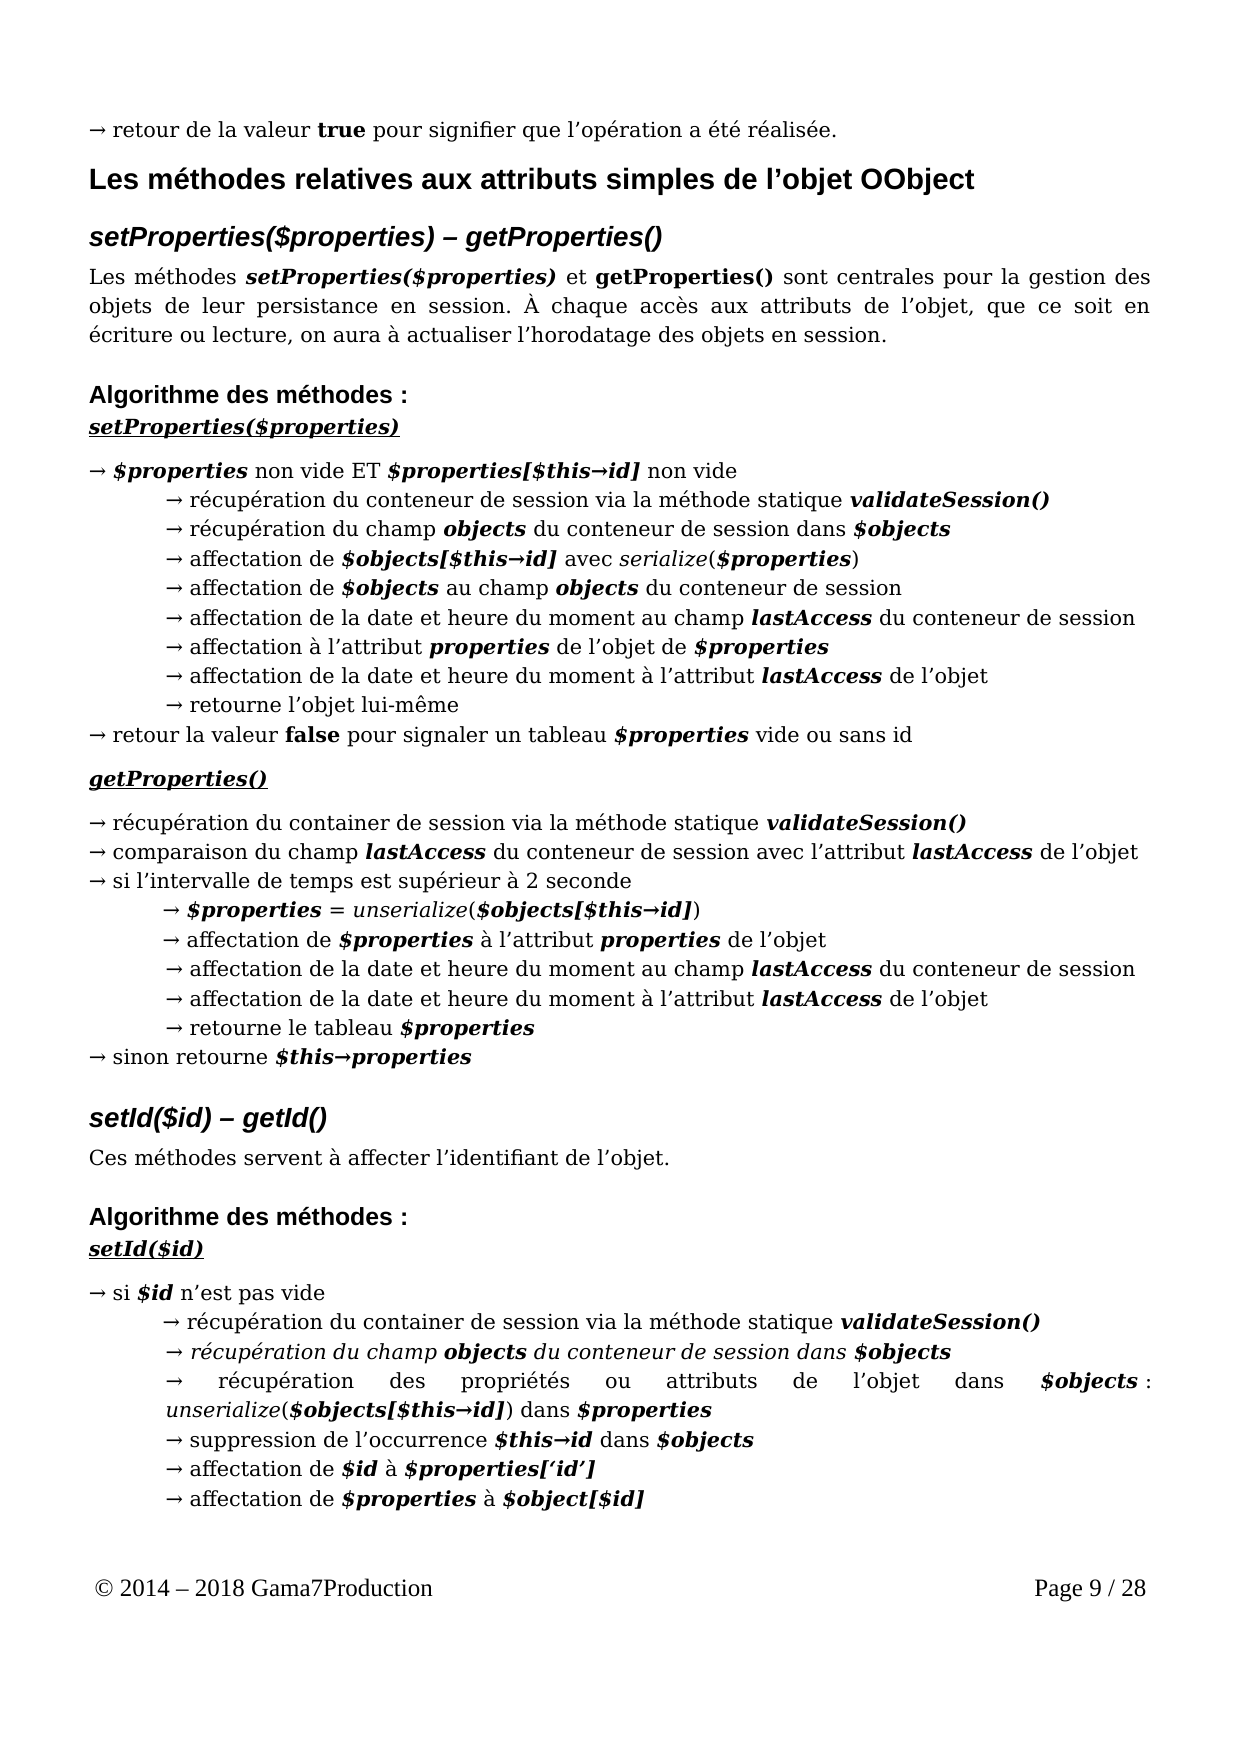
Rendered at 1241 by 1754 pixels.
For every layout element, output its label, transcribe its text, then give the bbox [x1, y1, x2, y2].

text → récupération du container de session via la méthode statique validateSession() [88, 810, 1152, 835]
text → affectation de la date et heure du moment au champ lastAccess du conteneur de session [165, 957, 1152, 981]
text → retour la valeur false pour signaler un tableau $properties vide ou sans id [88, 722, 1152, 747]
text setId($id) [88, 1237, 1152, 1261]
text → affectation de la date et heure du moment à l’attribut lastAccess de l’objet [165, 986, 1152, 1011]
text → sinon retourne $this→properties [88, 1045, 1152, 1069]
subtitle setProperties($properties) – getProperties() [88, 221, 1152, 253]
subtitle Algorithme des méthodes : [88, 1202, 1152, 1231]
text → affectation de $properties à l’attribut properties de l’objet [88, 928, 1152, 952]
text → affectation de la date et heure du moment au champ lastAccess du conteneur de session [165, 605, 1152, 630]
text → affectation de la date et heure du moment à l’attribut lastAccess de l’objet [165, 664, 1152, 688]
text Ces méthodes servent à affecter l’identifiant de l’objet. [88, 1146, 1152, 1170]
text → récupération du conteneur de session via la méthode statique validateSession() [165, 488, 1152, 512]
text → affectation de $properties à $object[$id] [165, 1486, 1152, 1511]
text → retourne le tableau $properties [165, 1016, 1152, 1040]
text Les méthodes setProperties($properties) et getProperties() sont centrales pour la gestion des objets de leur persistance en session. À chaque accès aux attributs de l’objet, que ce soit en écriture ou lecture, on aura à actualiser l’horodatage des objets en session. [88, 265, 1152, 348]
text → affectation de $objects[$this→id] avec serialize($properties) [165, 547, 1152, 571]
text → récupération du champ objects du conteneur de session dans $objects [165, 517, 1152, 542]
text → affectation à l’attribut properties de l’objet de $properties [165, 635, 1152, 659]
text → suppression de l’occurrence $this→id dans $objects [165, 1428, 1152, 1452]
text → $properties = unserialize($objects[$this→id]) [88, 898, 1152, 923]
text → récupération des propriétés ou attributs de l’objet dans $objects : unserialize($objects[$this→id]) dans $properties [165, 1369, 1152, 1423]
text → si l’intervalle de temps est supérieur à 2 seconde [88, 869, 1152, 893]
text getProperties() [88, 766, 1152, 791]
text → affectation de $objects au champ objects du conteneur de session [165, 576, 1152, 600]
text → récupération du champ objects du conteneur de session dans $objects [165, 1339, 1152, 1364]
text → retourne l’objet lui-même [165, 693, 1152, 718]
text → si $id n’est pas vide [88, 1281, 1152, 1305]
text → comparaison du champ lastAccess du conteneur de session avec l’attribut lastAccess de l’objet [88, 840, 1152, 864]
text → récupération du container de session via la méthode statique validateSession() [88, 1310, 1152, 1335]
subtitle Les méthodes relatives aux attributs simples de l’objet OObject [88, 162, 1152, 196]
subtitle Algorithme des méthodes : [88, 380, 1152, 408]
subtitle setId($id) – getId() [88, 1102, 1152, 1133]
text → affectation de $id à $properties[‘id’] [165, 1457, 1152, 1482]
text → $properties non vide ET $properties[$this→id] non vide [88, 458, 1152, 483]
text → retour de la valeur true pour signifier que l’opération a été réalisée. [88, 118, 1152, 143]
text setProperties($properties) [88, 414, 1152, 439]
